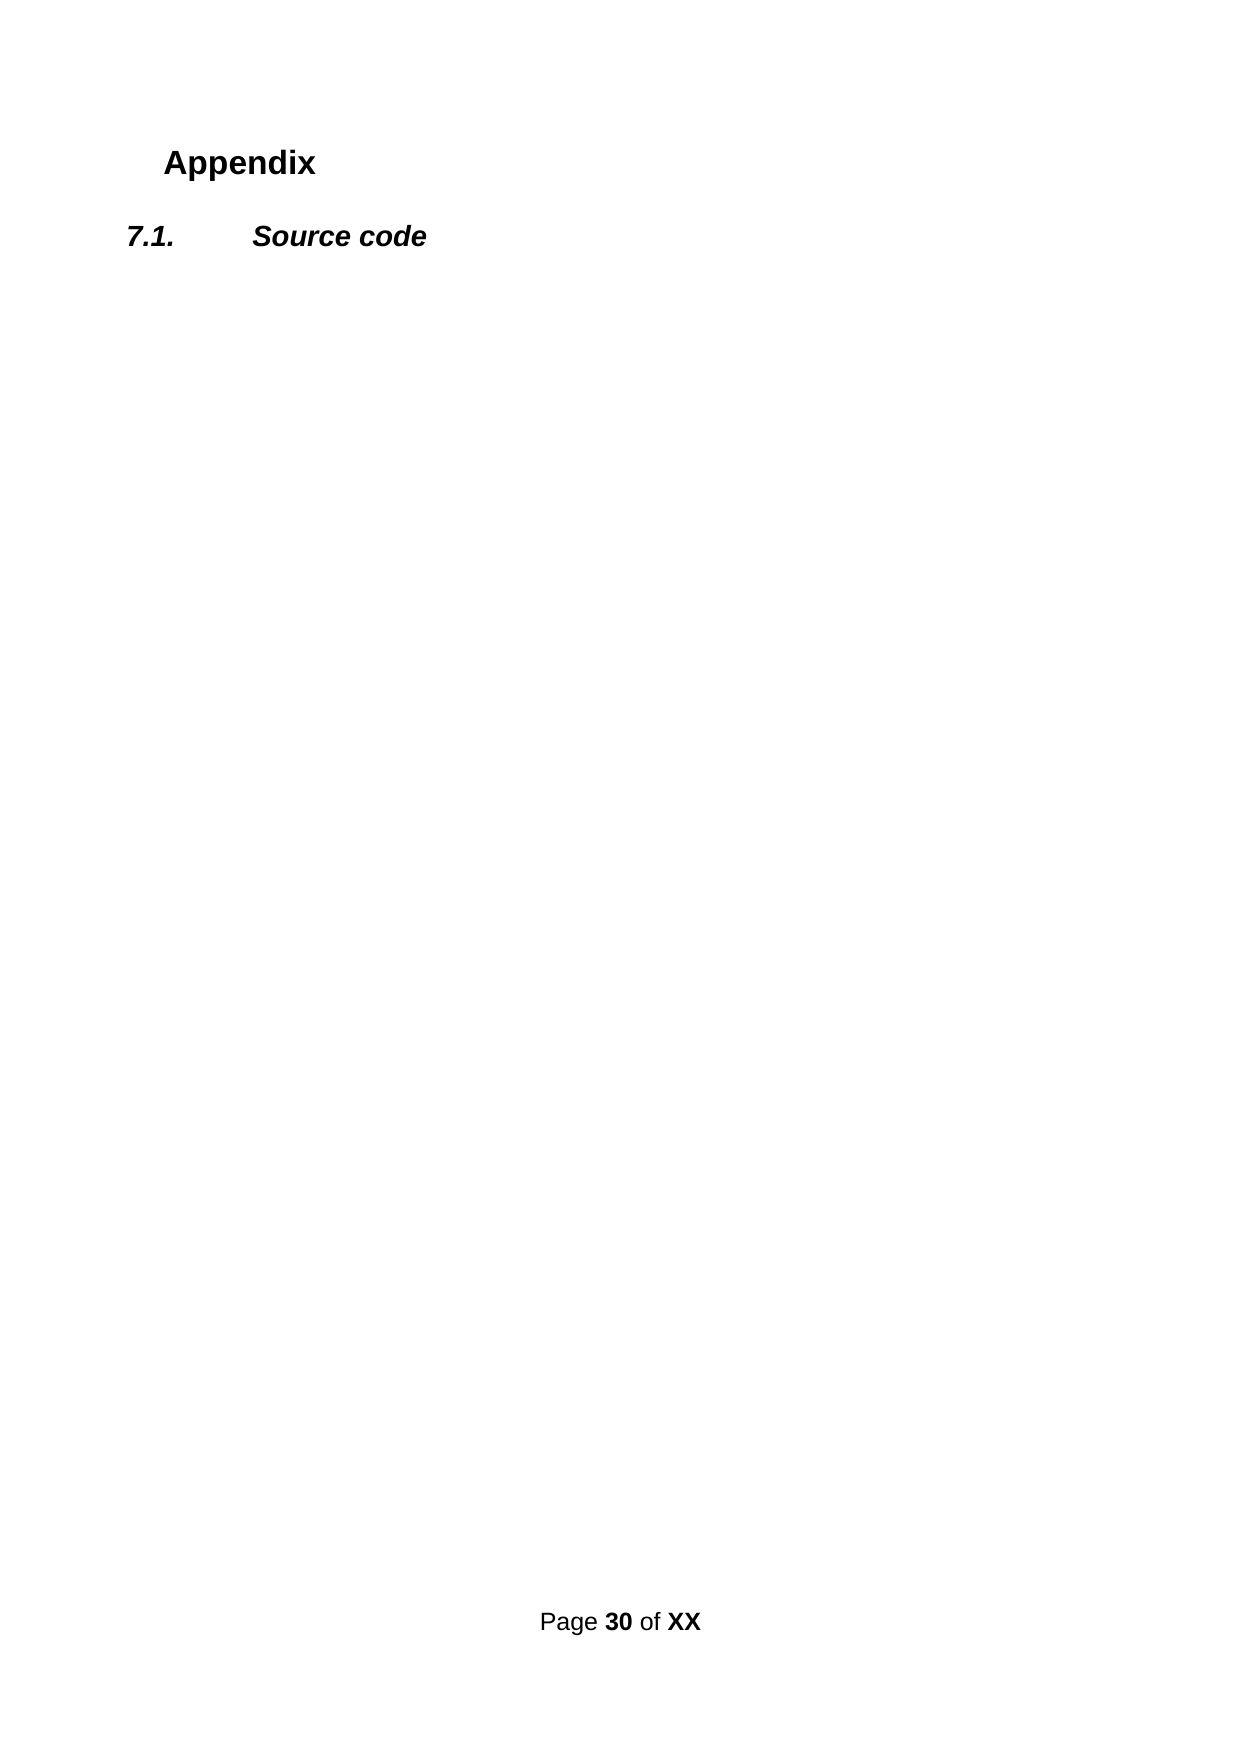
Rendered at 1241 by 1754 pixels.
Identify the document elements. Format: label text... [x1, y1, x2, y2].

subtitle Appendix [118, 143, 1122, 182]
subtitle Source code [118, 219, 1122, 253]
